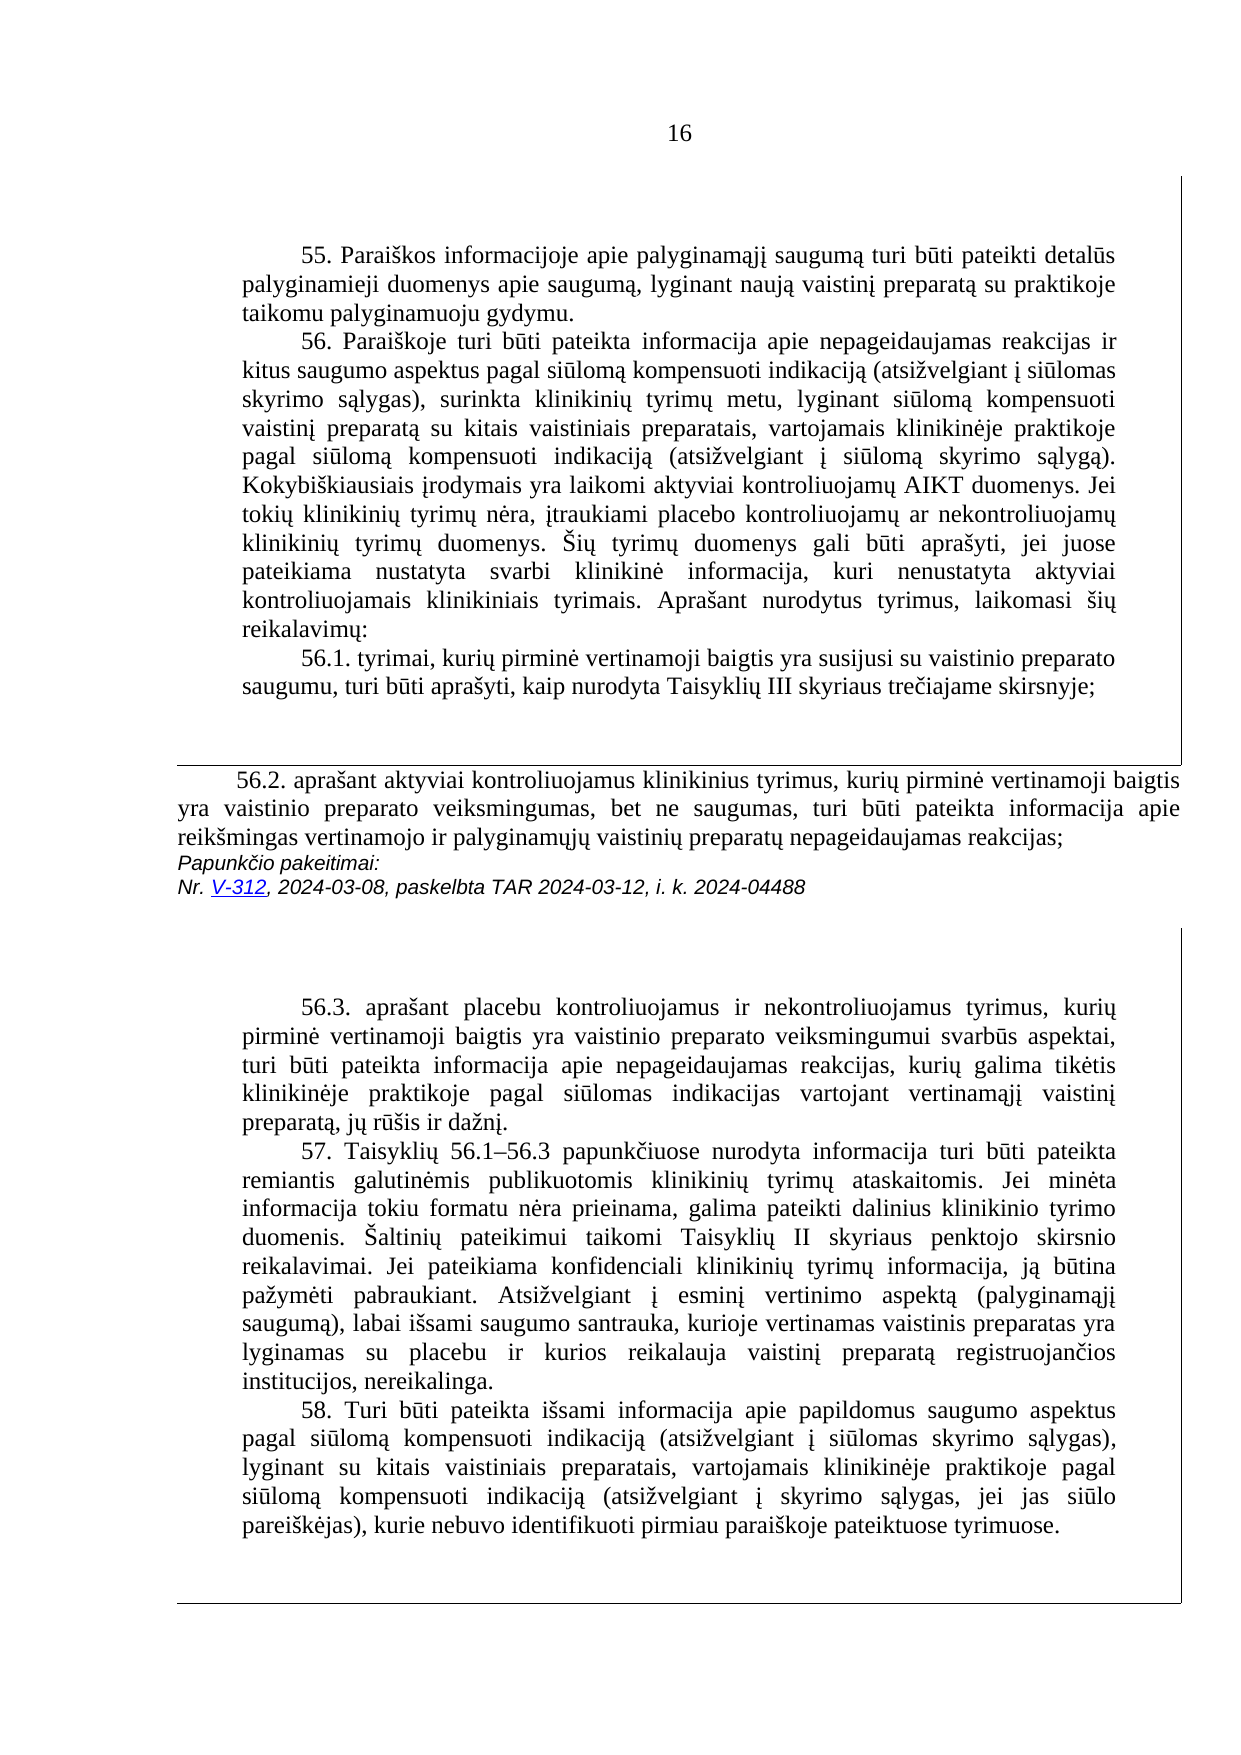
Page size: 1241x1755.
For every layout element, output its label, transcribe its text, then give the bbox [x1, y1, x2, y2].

text 56.1. tyrimai, kurių pirminė vertinamoji baigtis yra susijusi su vaistinio preparato saugumu, turi būti aprašyti, kaip nurodyta Taisyklių III skyriaus trečiajame skirsnyje; [177, 643, 1181, 765]
text 55. Paraiškos informacijoje apie palyginamąjį saugumą turi būti pateikti detalūs palyginamieji duomenys apie saugumą, lyginant naują vaistinį preparatą su praktikoje taikomu palyginamuoju gydymu. [177, 176, 1181, 326]
text 56.3. aprašant placebu kontroliuojamus ir nekontroliuojamus tyrimus, kurių pirminė vertinamoji baigtis yra vaistinio preparato veiksmingumui svarbūs aspektai, turi būti pateikta informacija apie nepageidaujamas reakcijas, kurių galima tikėtis klinikinėje praktikoje pagal siūlomas indikacijas vartojant vertinamąjį vaistinį preparatą, jų rūšis ir dažnį. [177, 928, 1181, 1136]
text 58. Turi būti pateikta išsami informacija apie papildomus saugumo aspektus pagal siūlomą kompensuoti indikaciją (atsižvelgiant į siūlomas skyrimo sąlygas), lyginant su kitais vaistiniais preparatais, vartojamais klinikinėje praktikoje pagal siūlomą kompensuoti indikaciją (atsižvelgiant į skyrimo sąlygas, jei jas siūlo pareiškėjas), kurie nebuvo identifikuoti pirmiau paraiškoje pateiktuose tyrimuose. [177, 1395, 1181, 1603]
text 57. Taisyklių 56.1–56.3 papunkčiuose nurodyta informacija turi būti pateikta remiantis galutinėmis publikuotomis klinikinių tyrimų ataskaitomis. Jei minėta informacija tokiu formatu nėra prieinama, galima pateikti dalinius klinikinio tyrimo duomenis. Šaltinių pateikimui taikomi Taisyklių II skyriaus penktojo skirsnio reikalavimai. Jei pateikiama konfidenciali klinikinių tyrimų informacija, ją būtina pažymėti pabraukiant. Atsižvelgiant į esminį vertinimo aspektą (palyginamąjį saugumą), labai išsami saugumo santrauka, kurioje vertinamas vaistinis preparatas yra lyginamas su placebu ir kurios reikalauja vaistinį preparatą registruojančios institucijos, nereikalinga. [177, 1136, 1181, 1395]
text Nr. V-312, 2024-03-08, paskelbta TAR 2024-03-12, i. k. 2024-04488 [177, 875, 1181, 899]
text Papunkčio pakeitimai: [177, 851, 1181, 875]
text 56.2. aprašant aktyviai kontroliuojamus klinikinius tyrimus, kurių pirminė vertinamoji baigtis yra vaistinio preparato veiksmingumas, bet ne saugumas, turi būti pateikta informacija apie reikšmingas vertinamojo ir palyginamųjų vaistinių preparatų nepageidaujamas reakcijas; [177, 765, 1181, 851]
text 56. Paraiškoje turi būti pateikta informacija apie nepageidaujamas reakcijas ir kitus saugumo aspektus pagal siūlomą kompensuoti indikaciją (atsižvelgiant į siūlomas skyrimo sąlygas), surinkta klinikinių tyrimų metu, lyginant siūlomą kompensuoti vaistinį preparatą su kitais vaistiniais preparatais, vartojamais klinikinėje praktikoje pagal siūlomą kompensuoti indikaciją (atsižvelgiant į siūlomą skyrimo sąlygą). Kokybiškiausiais įrodymais yra laikomi aktyviai kontroliuojamų AIKT duomenys. Jei tokių klinikinių tyrimų nėra, įtraukiami placebo kontroliuojamų ar nekontroliuojamų klinikinių tyrimų duomenys. Šių tyrimų duomenys gali būti aprašyti, jei juose pateikiama nustatyta svarbi klinikinė informacija, kuri nenustatyta aktyviai kontroliuojamais klinikiniais tyrimais. Aprašant nurodytus tyrimus, laikomasi šių reikalavimų: [177, 326, 1181, 643]
